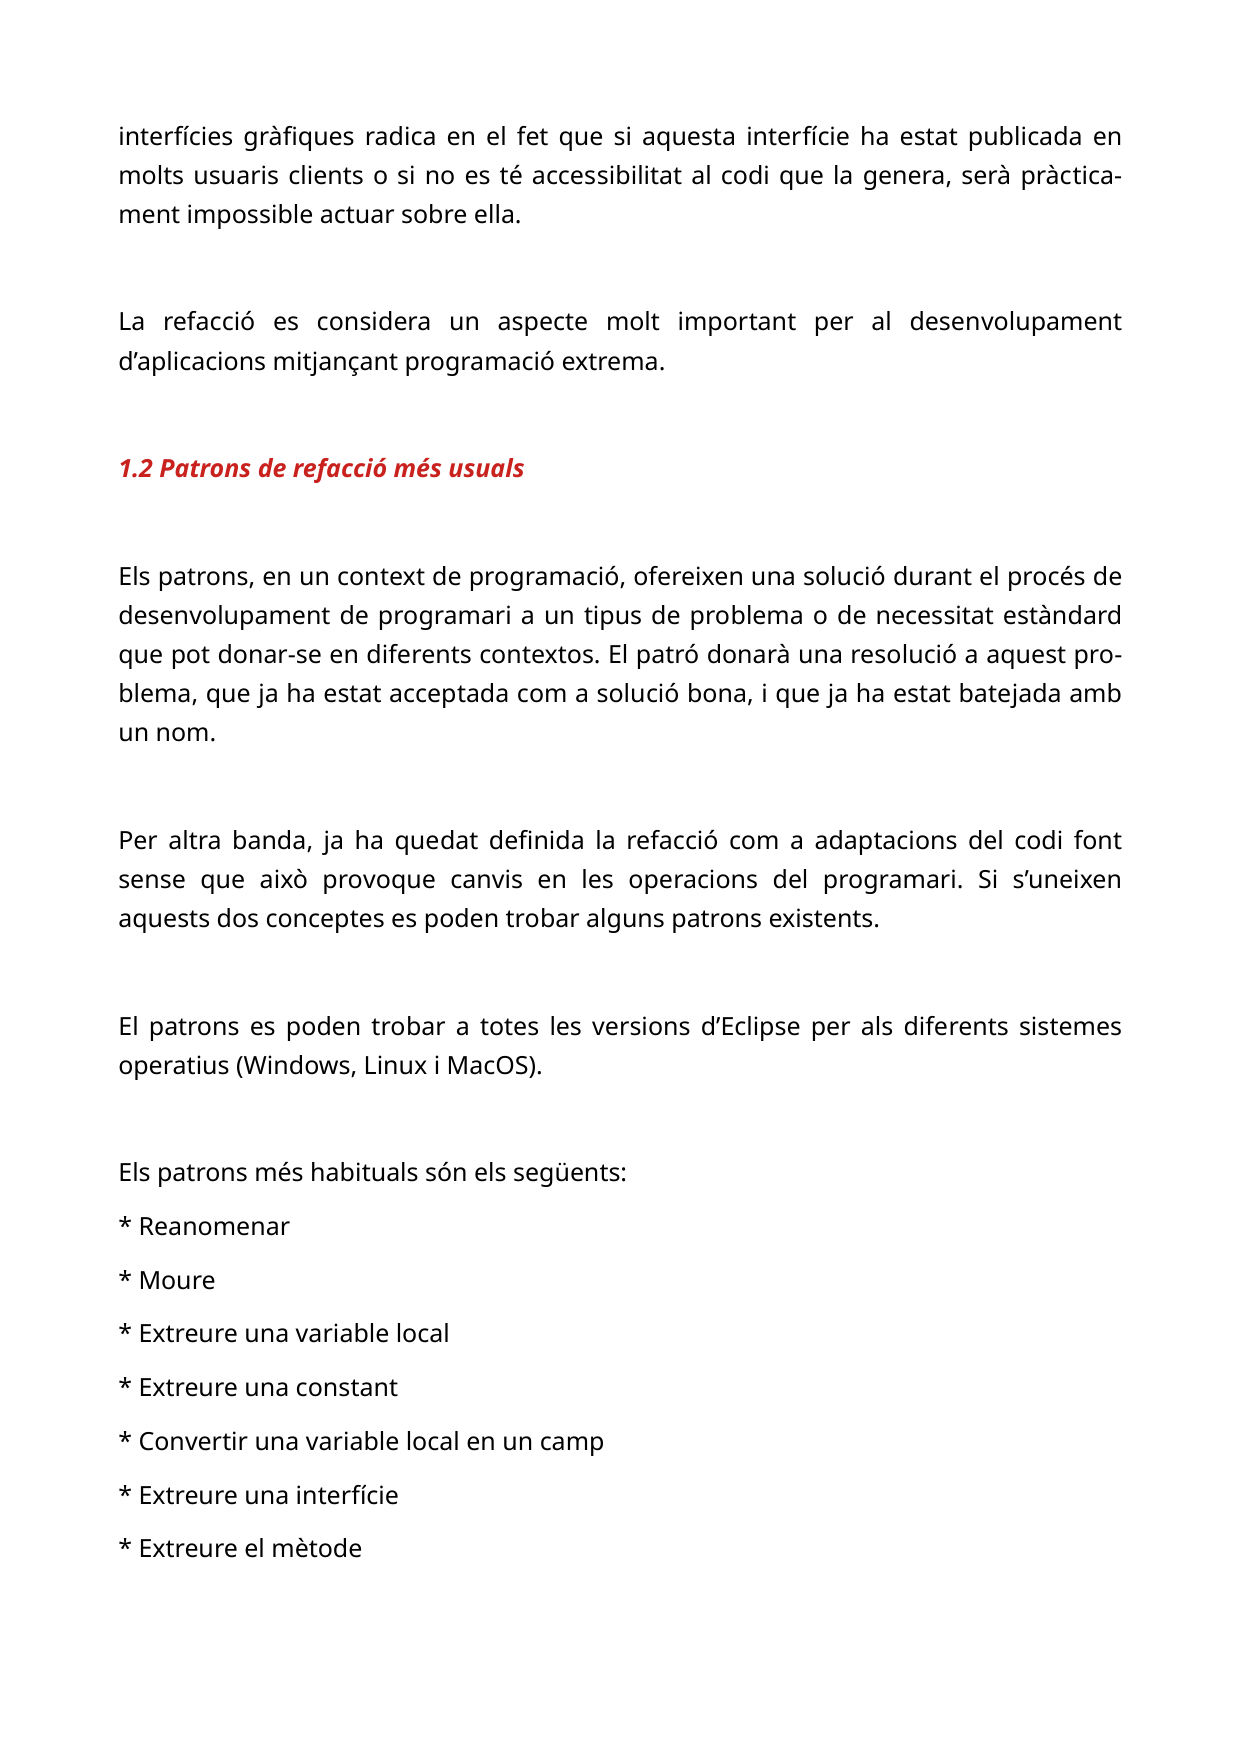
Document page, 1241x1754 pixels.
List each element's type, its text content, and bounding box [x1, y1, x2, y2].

text inter­fí­cies grà­fi­ques radica en el fet que si aquesta inter­fí­cie ha estat publi­cada en molts usu­a­ris cli­ents o si no es té acces­si­bi­li­tat al codi que la genera, serà pràc­ti­ca­ment impos­si­ble actuar sobre ella. [118, 118, 1122, 231]
text Els patrons més habi­tu­als són els següents: [118, 1155, 1122, 1189]
text * Extreure una inter­fí­cie [118, 1477, 1122, 1511]
text La refac­ció es con­si­dera un aspecte molt impor­tant per al desen­vo­lu­pa­ment d’aplicacions mit­jan­çant pro­gra­ma­ció extrema. [118, 304, 1122, 377]
text 1.2 Patrons de refacció més usuals [118, 451, 1122, 485]
text El patrons es poden tro­bar a totes les ver­si­ons d’Eclipse per als dife­rents sis­te­mes operatius (Win­dows, Linux i MacOS). [118, 1008, 1122, 1081]
text Per altra banda, ja ha que­dat defi­nida la refac­ció com a adap­ta­ci­ons del codi font sense que això pro­vo­que can­vis en les ope­ra­ci­ons del pro­gra­mari. Si s’unei­xen aquests dos concep­tes es poden tro­bar alguns patrons exis­tents. [118, 822, 1122, 935]
text * Extreure una cons­tant [118, 1370, 1122, 1404]
text * Moure [118, 1262, 1122, 1296]
text * Rea­no­me­nar [118, 1208, 1122, 1243]
text * Extreure el mètode [118, 1531, 1122, 1565]
text * Con­ver­tir una vari­a­ble local en un camp [118, 1423, 1122, 1458]
text Els patrons, en un con­text de pro­gra­ma­ció, ofe­rei­xen una solu­ció durant el pro­cés de desen­vo­lu­pa­ment de pro­gra­mari a un tipus de pro­blema o de neces­si­tat estàn­dard que pot donar-se en dife­rents con­tex­tos. El patró donarà una reso­lu­ció a aquest pro­blema, que ja ha estat accep­tada com a solu­ció bona, i que ja ha estat bate­jada amb un nom. [118, 558, 1122, 749]
text * Extreure una vari­a­ble local [118, 1316, 1122, 1350]
